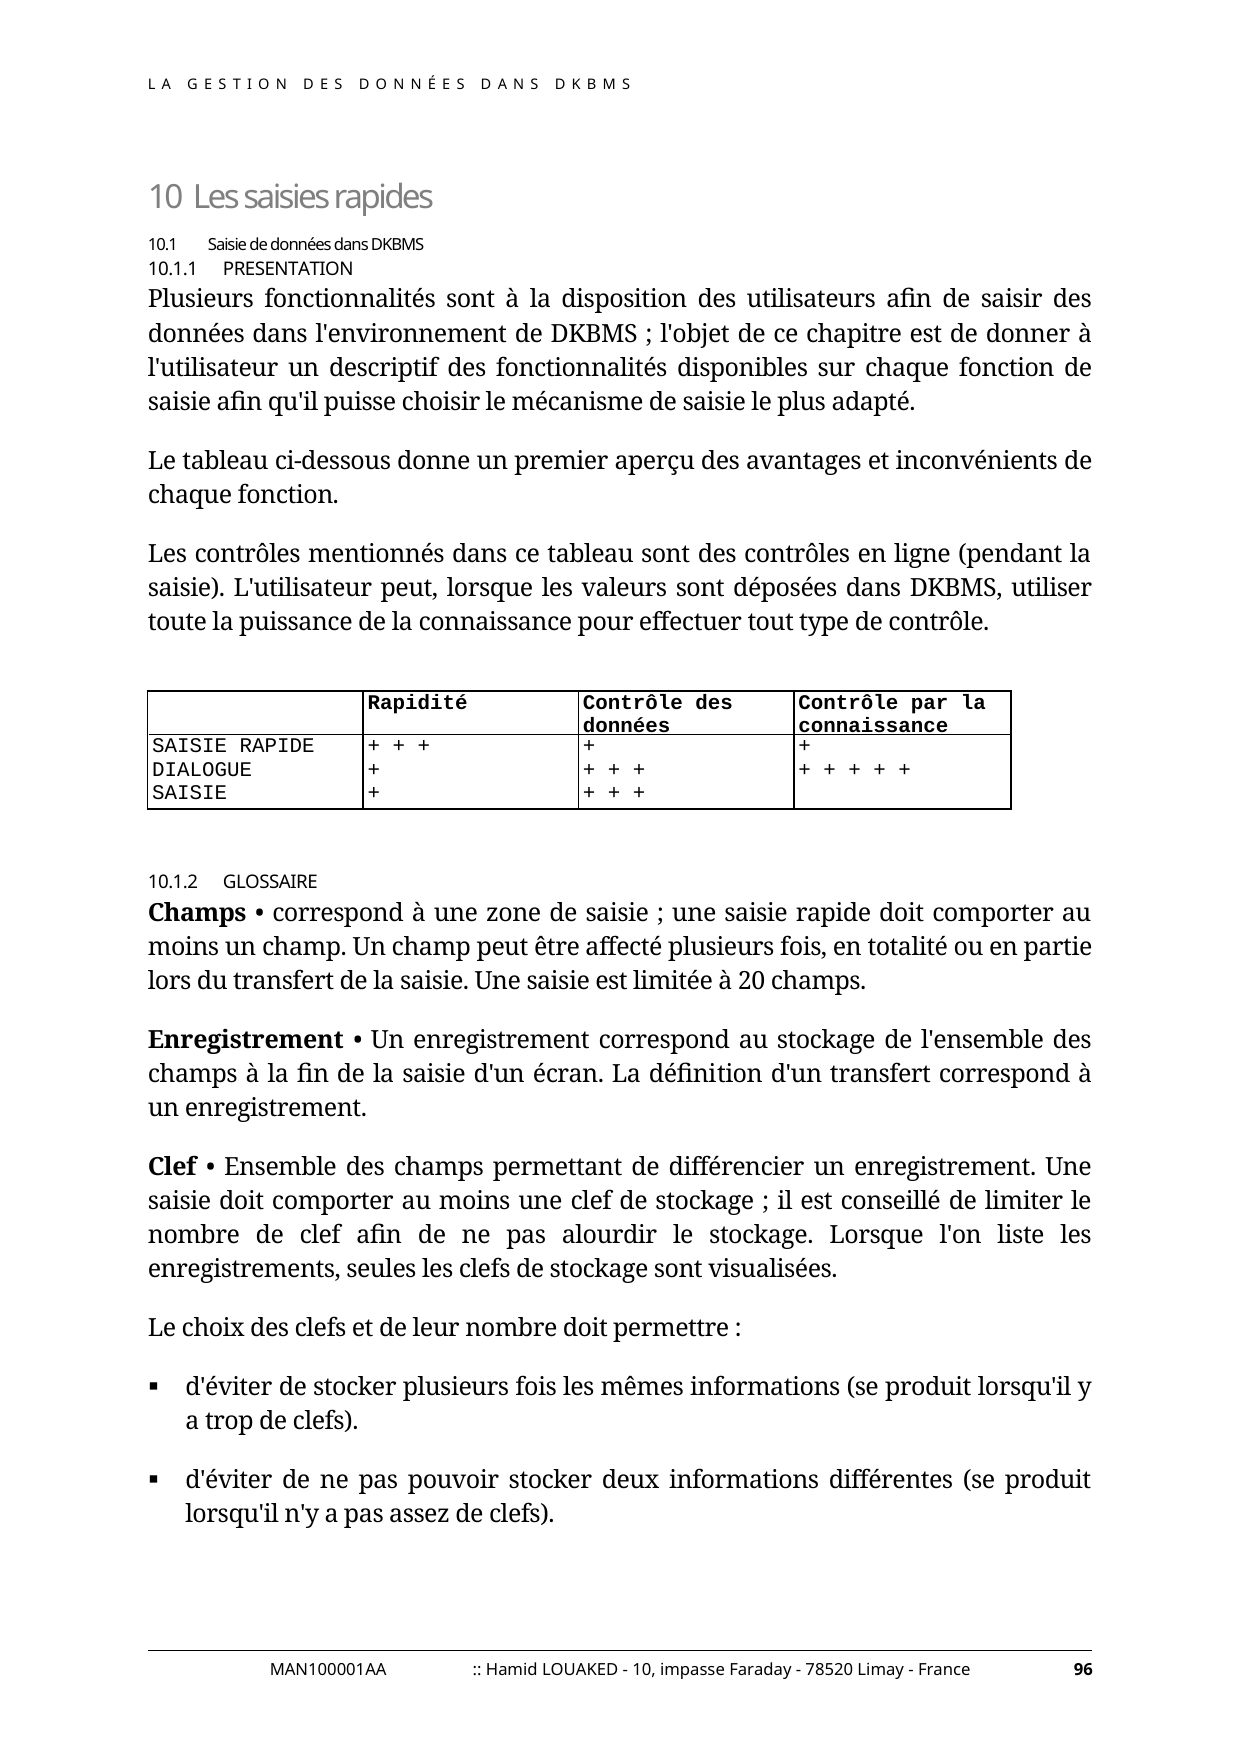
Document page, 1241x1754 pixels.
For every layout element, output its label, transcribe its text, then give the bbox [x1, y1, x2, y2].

subtitle PRESENTATION [148, 256, 1092, 281]
table_header [148, 692, 362, 733]
subtitle Les saisies rapides [148, 173, 1092, 218]
table_header Contrôle par la connaissance [795, 692, 1010, 733]
text Enregistrement • Un enregistrement correspond au stockage de l'ensemble des champs à la fin de la saisie d'un écran. La défini­tion d'un transfert correspond à un enregistrement. [148, 1021, 1092, 1123]
table_cell + + + + + + + [579, 735, 793, 808]
text Plusieurs fonctionnalités sont à la disposition des utilisateurs afin de saisir des données dans l'environnement de DKBMS ; l'objet de ce chapitre est de donner à l'utilisateur un descriptif des fonctionnalités disponibles sur chaque fonction de saisie afin qu'il puisse choisir le mécanisme de saisie le plus adapté. [148, 281, 1092, 417]
table_cell + + + + + [364, 735, 578, 808]
text Clef • Ensemble des champs permettant de différencier un enregistrement. Une saisie doit comporter au moins une clef de stockage ; il est conseillé de limiter le nombre de clef afin de ne pas alourdir le stockage. Lorsque l'on liste les enregistrements, seules les clefs de stockage sont visualisées. [148, 1148, 1092, 1285]
text Le tableau ci-dessous donne un premier aperçu des avantages et inconvénients de chaque fonction. [148, 442, 1092, 511]
subtitle Saisie de données dans DKBMS [148, 231, 1092, 256]
list d'éviter de stocker plusieurs fois les mêmes informations (se produit lorsqu'il y a trop de clefs). [148, 1369, 1092, 1437]
table_header Rapidité [364, 692, 578, 733]
table_cell + + + + + + [795, 735, 1010, 808]
text Le choix des clefs et de leur nombre doit permettre : [148, 1310, 1092, 1344]
subtitle GLOSSAIRE [148, 869, 1092, 894]
list d'éviter de ne pas pouvoir stocker deux informations différentes (se produit lorsqu'il n'y a pas assez de clefs). [148, 1462, 1092, 1530]
table_cell SAISIE RAPIDE DIALOGUE SAISIE [148, 735, 362, 808]
text Champs • correspond à une zone de saisie ; une saisie rapide doit comporter au moins un champ. Un champ peut être affecté plusieurs fois, en totalité ou en partie lors du transfert de la saisie. Une saisie est limitée à 20 champs. [148, 894, 1092, 996]
text Les contrôles mentionnés dans ce tableau sont des contrôles en ligne (pendant la saisie). L'utilisateur peut, lorsque les valeurs sont déposées dans DKBMS, utiliser toute la puissance de la connaissance pour effectuer tout type de contrôle. [148, 536, 1092, 638]
table_header Contrôle des données [579, 692, 793, 733]
